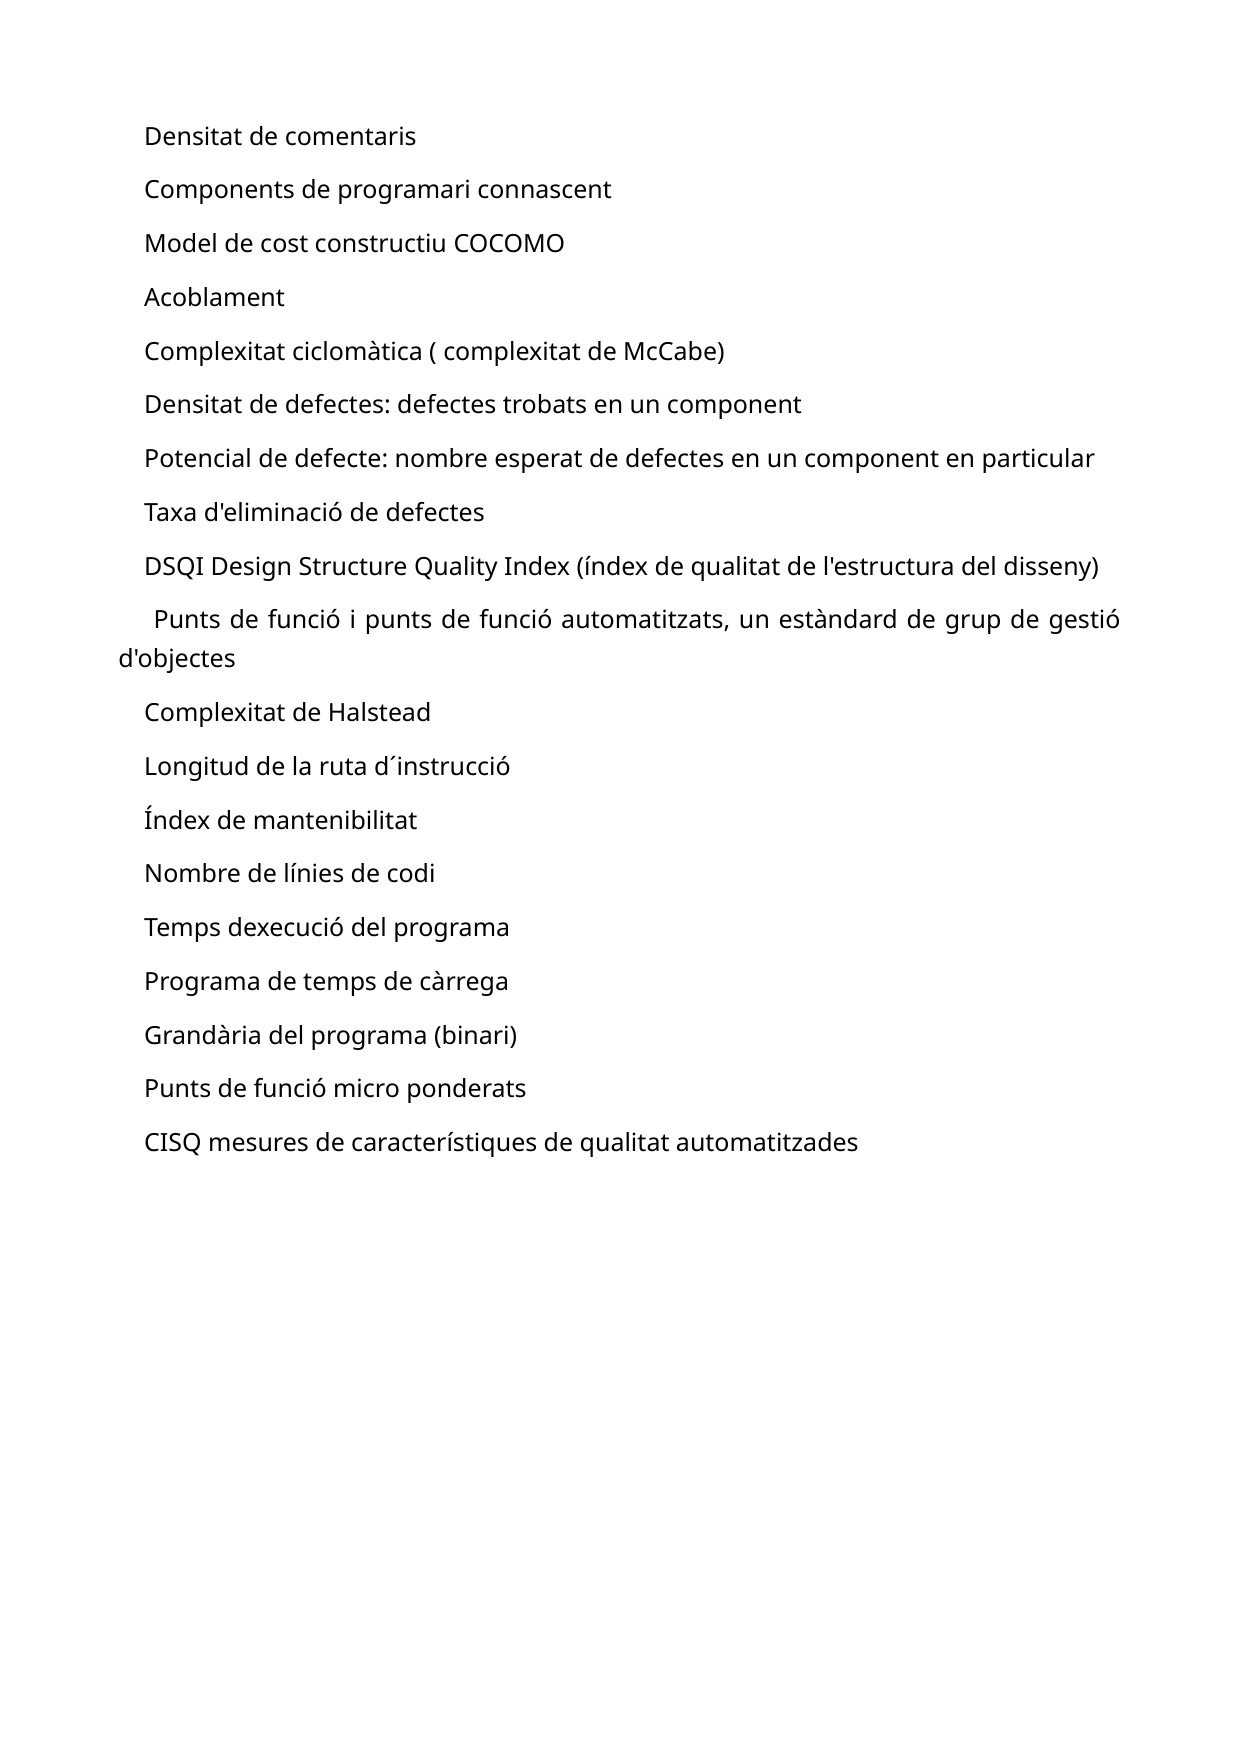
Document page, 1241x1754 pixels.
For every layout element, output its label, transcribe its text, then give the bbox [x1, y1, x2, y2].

text Complexitat de Halstead [118, 695, 1122, 729]
text CISQ mesures de característiques de qualitat automatitzades [118, 1125, 1122, 1159]
text Components de programari connascent [118, 172, 1122, 206]
text Longitud de la ruta d´instrucció [118, 748, 1122, 783]
text Nombre de línies de codi [118, 856, 1122, 890]
text DSQI Design Structure Quality Index (índex de qualitat de l'estructura del disseny) [118, 548, 1122, 582]
text Taxa d'eliminació de defectes [118, 494, 1122, 528]
text Grandària del programa (binari) [118, 1017, 1122, 1051]
text Densitat de comentaris [118, 118, 1122, 152]
text Punts de funció micro ponderats [118, 1071, 1122, 1105]
text Model de cost constructiu COCOMO [118, 226, 1122, 260]
text Punts de funció i punts de funció automatitzats, un estàndard de grup de gestió d'objectes [118, 602, 1122, 675]
text Complexitat ciclomàtica ( complexitat de McCabe) [118, 333, 1122, 367]
text Potencial de defecte: nombre esperat de defectes en un component en particular [118, 441, 1122, 475]
text Índex de mantenibilitat [118, 802, 1122, 836]
text Temps dexecució del programa [118, 910, 1122, 944]
text Programa de temps de càrrega [118, 963, 1122, 998]
text Acoblament [118, 279, 1122, 313]
text Densitat de defectes: defectes trobats en un component [118, 387, 1122, 421]
